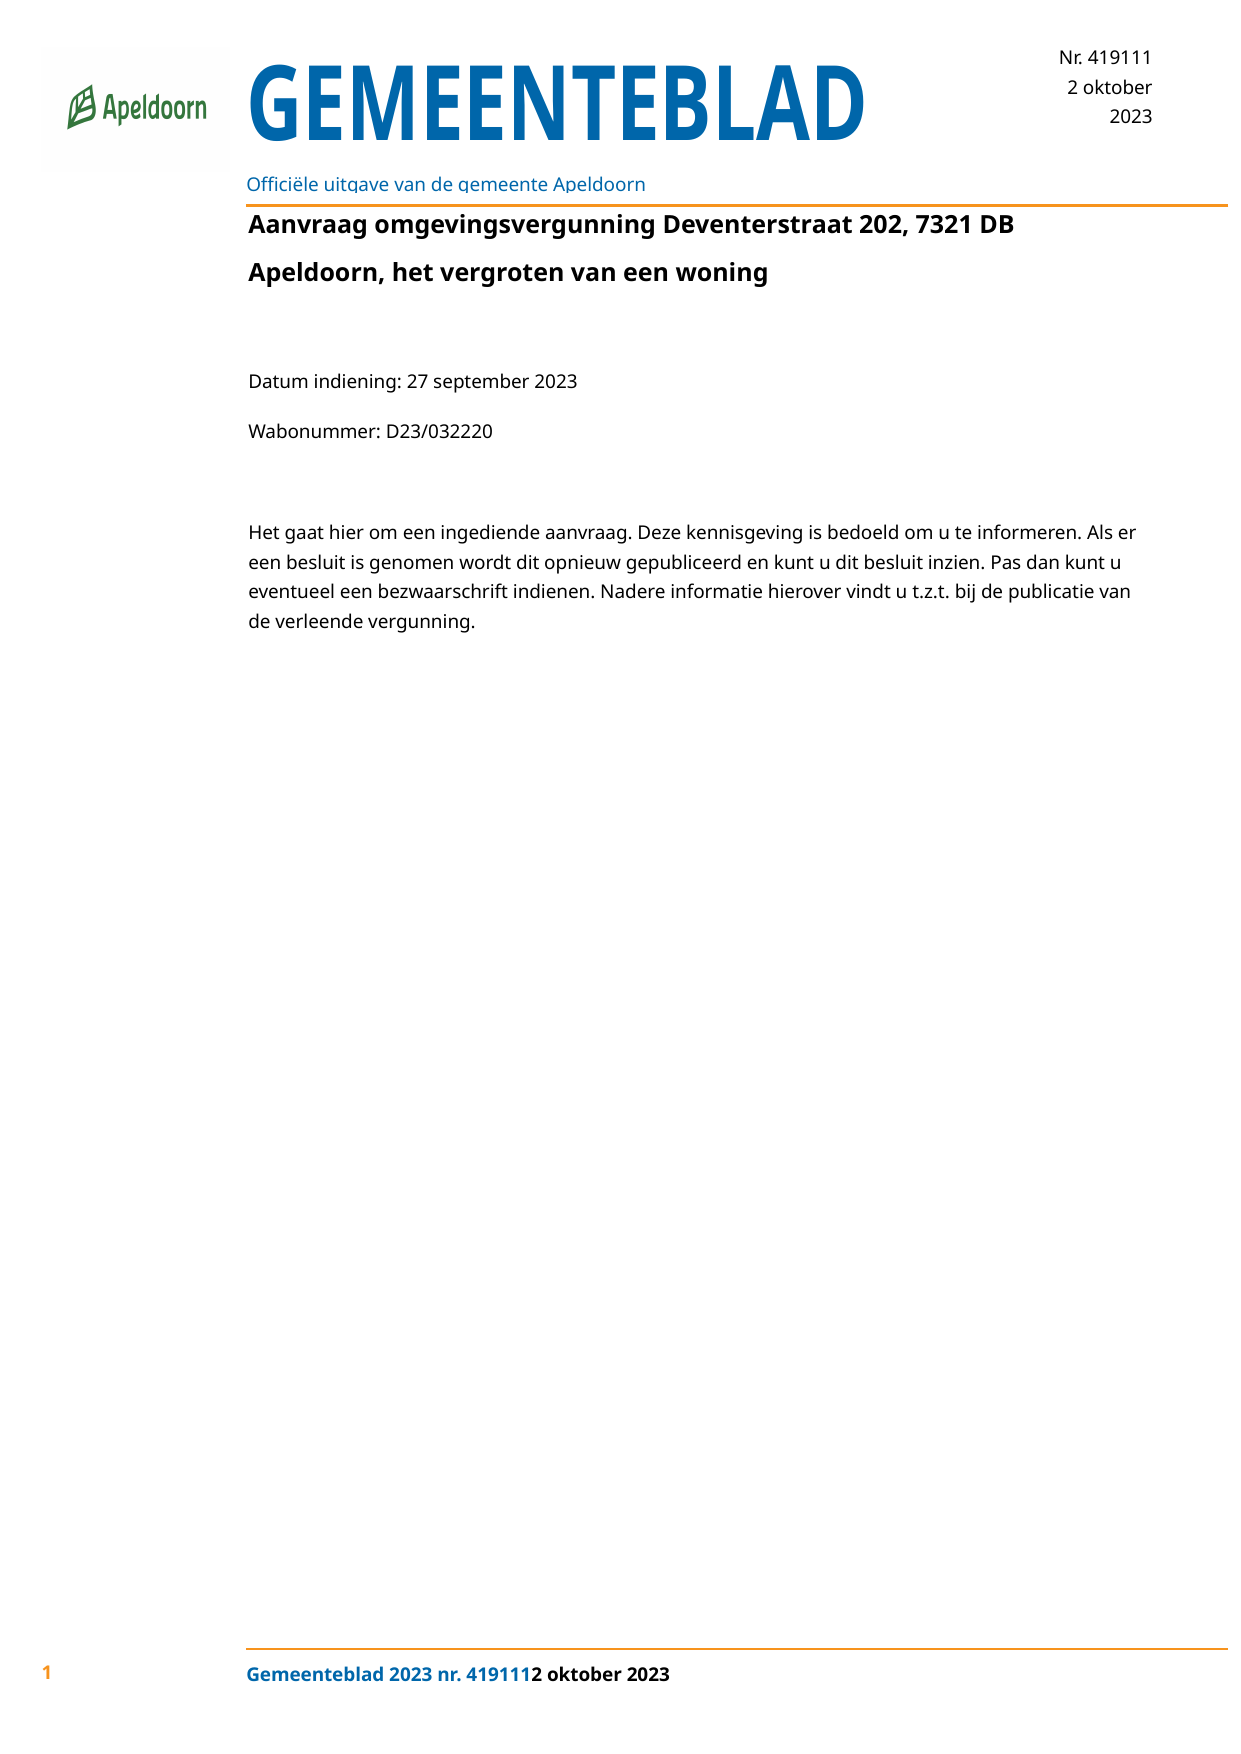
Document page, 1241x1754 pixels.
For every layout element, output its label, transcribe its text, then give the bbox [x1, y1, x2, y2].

text Het gaat hier om een ingediende aanvraag. Deze kennisgeving is bedoeld om u te informeren. Als er een besluit is genomen wordt dit opnieuw gepubliceerd en kunt u dit besluit inzien. Pas dan kunt u eventueel een bezwaarschrift indienen. Nadere informatie hierover vindt u t.z.t. bij de publicatie van de verleende vergunning. [248, 519, 1152, 634]
picture [41, 47, 231, 172]
text Datum indiening: 27 september 2023 [248, 368, 1152, 394]
text Aanvraag omgevingsvergunning Deventerstraat 202, 7321 DB Apeldoorn, het vergroten van een woning [248, 207, 1152, 288]
text Wabonummer: D23/032220 [248, 419, 1152, 444]
